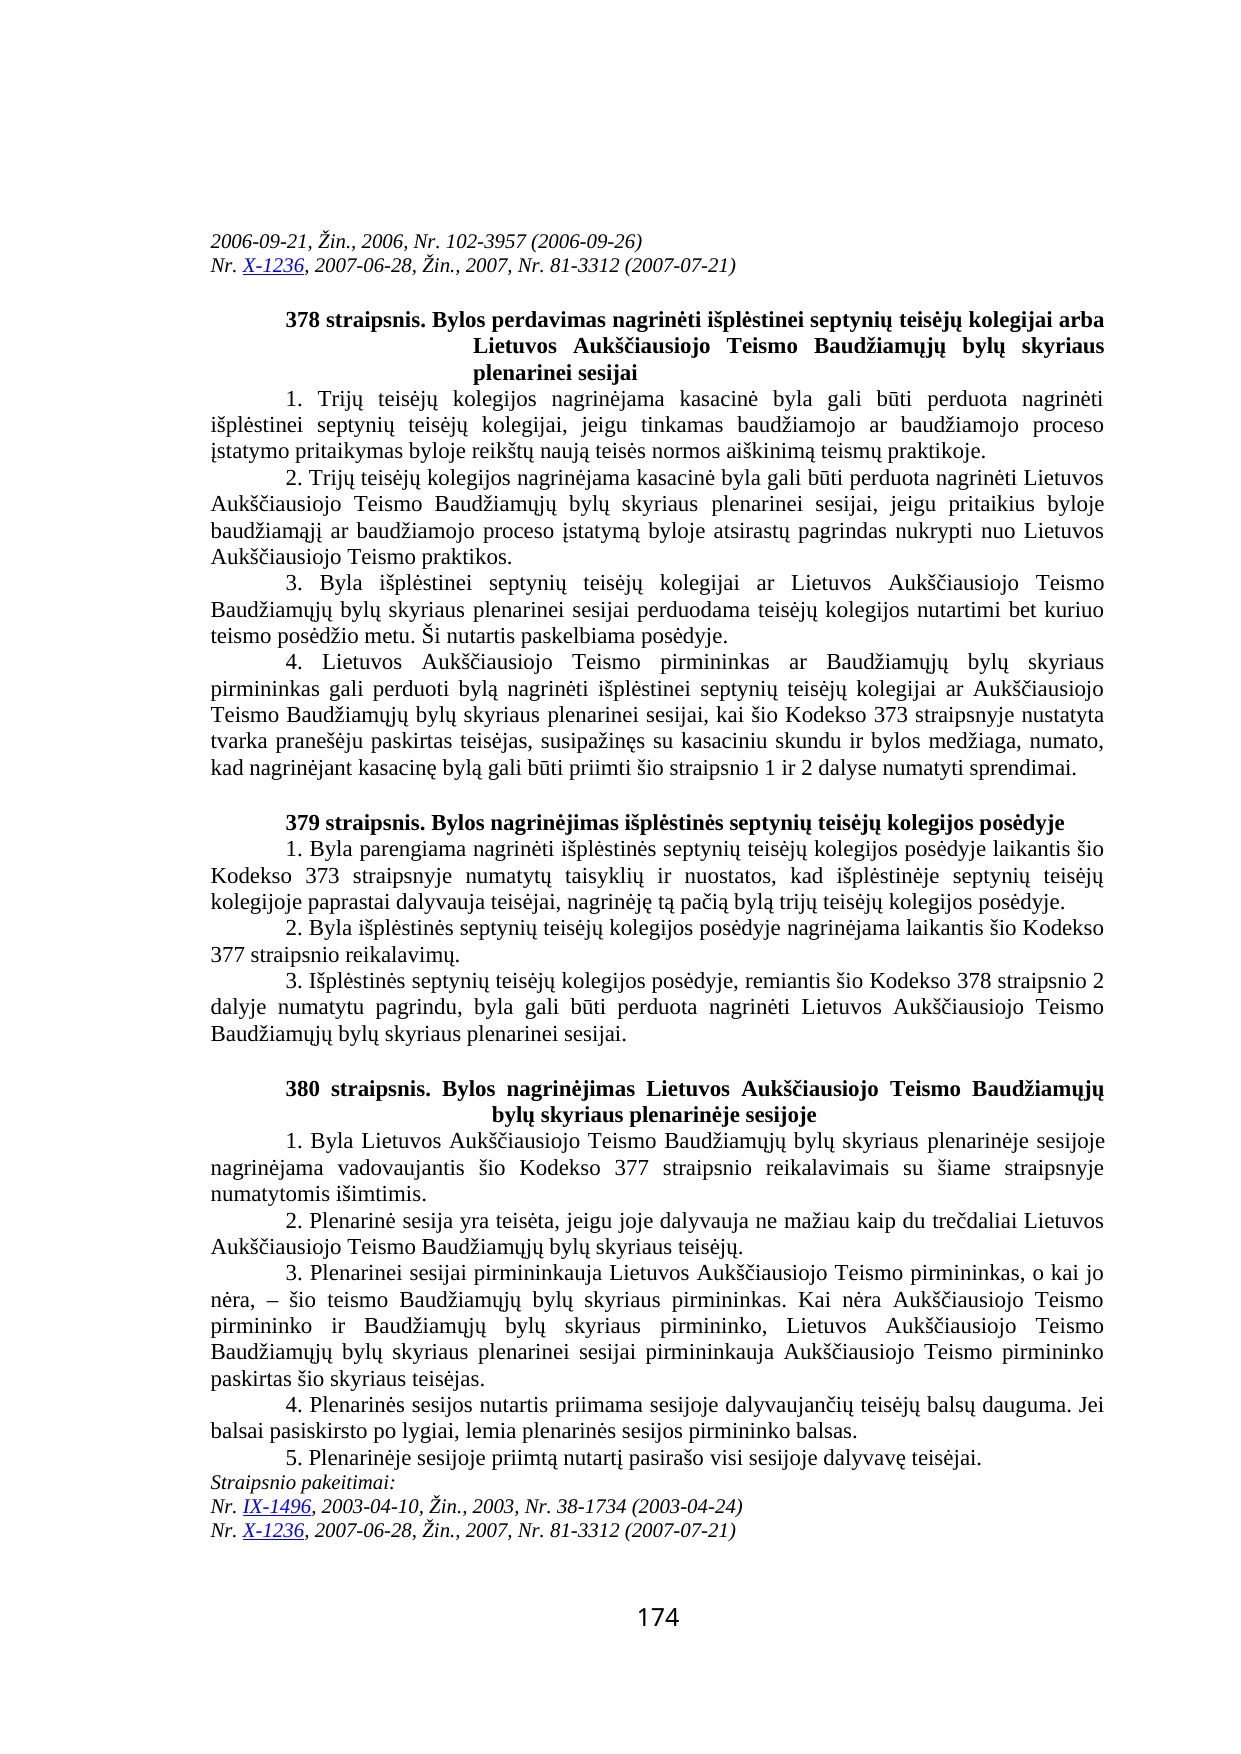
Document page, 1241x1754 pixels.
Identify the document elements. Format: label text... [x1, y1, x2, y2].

text 2. Trijų teisėjų kolegijos nagrinėjama kasacinė byla gali būti perduota nagrinėti Lietuvos Aukščiausiojo Teismo Baudžiamųjų bylų skyriaus plenarinei sesijai, jeigu pritaikius byloje baudžiamąjį ar baudžiamojo proceso įstatymą byloje atsirastų pagrindas nukrypti nuo Lietuvos Aukščiausiojo Teismo praktikos. [210, 464, 1105, 569]
text 1. Byla Lietuvos Aukščiausiojo Teismo Baudžiamųjų bylų skyriaus plenarinėje sesijoje nagrinėjama vadovaujantis šio Kodekso 377 straipsnio reikalavimais su šiame straipsnyje numatytomis išimtimis. [210, 1128, 1105, 1207]
text 1. Trijų teisėjų kolegijos nagrinėjama kasacinė byla gali būti perduota nagrinėti išplėstinei septynių teisėjų kolegijai, jeigu tinkamas baudžiamojo ar baudžiamojo proceso įstatymo pritaikymas byloje reikštų naują teisės normos aiškinimą teismų praktikoje. [210, 385, 1105, 464]
text 379 straipsnis. Bylos nagrinėjimas išplėstinės septynių teisėjų kolegijos posėdyje [285, 809, 1105, 835]
text 380 straipsnis. Bylos nagrinėjimas Lietuvos Aukščiausiojo Teismo Baudžiamųjų bylų skyriaus plenarinėje sesijoje [285, 1075, 1105, 1128]
text 5. Plenarinėje sesijoje priimtą nutartį pasirašo visi sesijoje dalyvavę teisėjai. [210, 1444, 1105, 1470]
text 3. Byla išplėstinei septynių teisėjų kolegijai ar Lietuvos Aukščiausiojo Teismo Baudžiamųjų bylų skyriaus plenarinei sesijai perduodama teisėjų kolegijos nutartimi bet kuriuo teismo posėdžio metu. Ši nutartis paskelbiama posėdyje. [210, 569, 1105, 648]
text 2006-09-21, Žin., 2006, Nr. 102-3957 (2006-09-26) [210, 229, 1105, 253]
text 378 straipsnis. Bylos perdavimas nagrinėti išplėstinei septynių teisėjų kolegijai arba Lietuvos Aukščiausiojo Teismo Baudžiamųjų bylų skyriaus plenarinei sesijai [285, 306, 1105, 385]
text 2. Plenarinė sesija yra teisėta, jeigu joje dalyvauja ne mažiau kaip du trečdaliai Lietuvos Aukščiausiojo Teismo Baudžiamųjų bylų skyriaus teisėjų. [210, 1207, 1105, 1259]
text 4. Plenarinės sesijos nutartis priimama sesijoje dalyvaujančių teisėjų balsų dauguma. Jei balsai pasiskirsto po lygiai, lemia plenarinės sesijos pirmininko balsas. [210, 1391, 1105, 1444]
text 3. Išplėstinės septynių teisėjų kolegijos posėdyje, remiantis šio Kodekso 378 straipsnio 2 dalyje numatytu pagrindu, byla gali būti perduota nagrinėti Lietuvos Aukščiausiojo Teismo Baudžiamųjų bylų skyriaus plenarinei sesijai. [210, 967, 1105, 1046]
text Straipsnio pakeitimai: [210, 1470, 1105, 1494]
text Nr. X-1236, 2007-06-28, Žin., 2007, Nr. 81-3312 (2007-07-21) [210, 253, 1105, 277]
text 1. Byla parengiama nagrinėti išplėstinės septynių teisėjų kolegijos posėdyje laikantis šio Kodekso 373 straipsnyje numatytų taisyklių ir nuostatos, kad išplėstinėje septynių teisėjų kolegijoje paprastai dalyvauja teisėjai, nagrinėję tą pačią bylą trijų teisėjų kolegijos posėdyje. [210, 835, 1105, 914]
text 2. Byla išplėstinės septynių teisėjų kolegijos posėdyje nagrinėjama laikantis šio Kodekso 377 straipsnio reikalavimų. [210, 914, 1105, 967]
text Nr. X-1236, 2007-06-28, Žin., 2007, Nr. 81-3312 (2007-07-21) [210, 1518, 1105, 1542]
text 3. Plenarinei sesijai pirmininkauja Lietuvos Aukščiausiojo Teismo pirmininkas, o kai jo nėra, – šio teismo Baudžiamųjų bylų skyriaus pirmininkas. Kai nėra Aukščiausiojo Teismo pirmininko ir Baudžiamųjų bylų skyriaus pirmininko, Lietuvos Aukščiausiojo Teismo Baudžiamųjų bylų skyriaus plenarinei sesijai pirmininkauja Aukščiausiojo Teismo pirmininko paskirtas šio skyriaus teisėjas. [210, 1259, 1105, 1391]
text 4. Lietuvos Aukščiausiojo Teismo pirmininkas ar Baudžiamųjų bylų skyriaus pirmininkas gali perduoti bylą nagrinėti išplėstinei septynių teisėjų kolegijai ar Aukščiausiojo Teismo Baudžiamųjų bylų skyriaus plenarinei sesijai, kai šio Kodekso 373 straipsnyje nustatyta tvarka pranešėju paskirtas teisėjas, susipažinęs su kasaciniu skundu ir bylos medžiaga, numato, kad nagrinėjant kasacinę bylą gali būti priimti šio straipsnio 1 ir 2 dalyse numatyti sprendimai. [210, 648, 1105, 780]
text Nr. IX-1496, 2003-04-10, Žin., 2003, Nr. 38-1734 (2003-04-24) [210, 1494, 1105, 1518]
